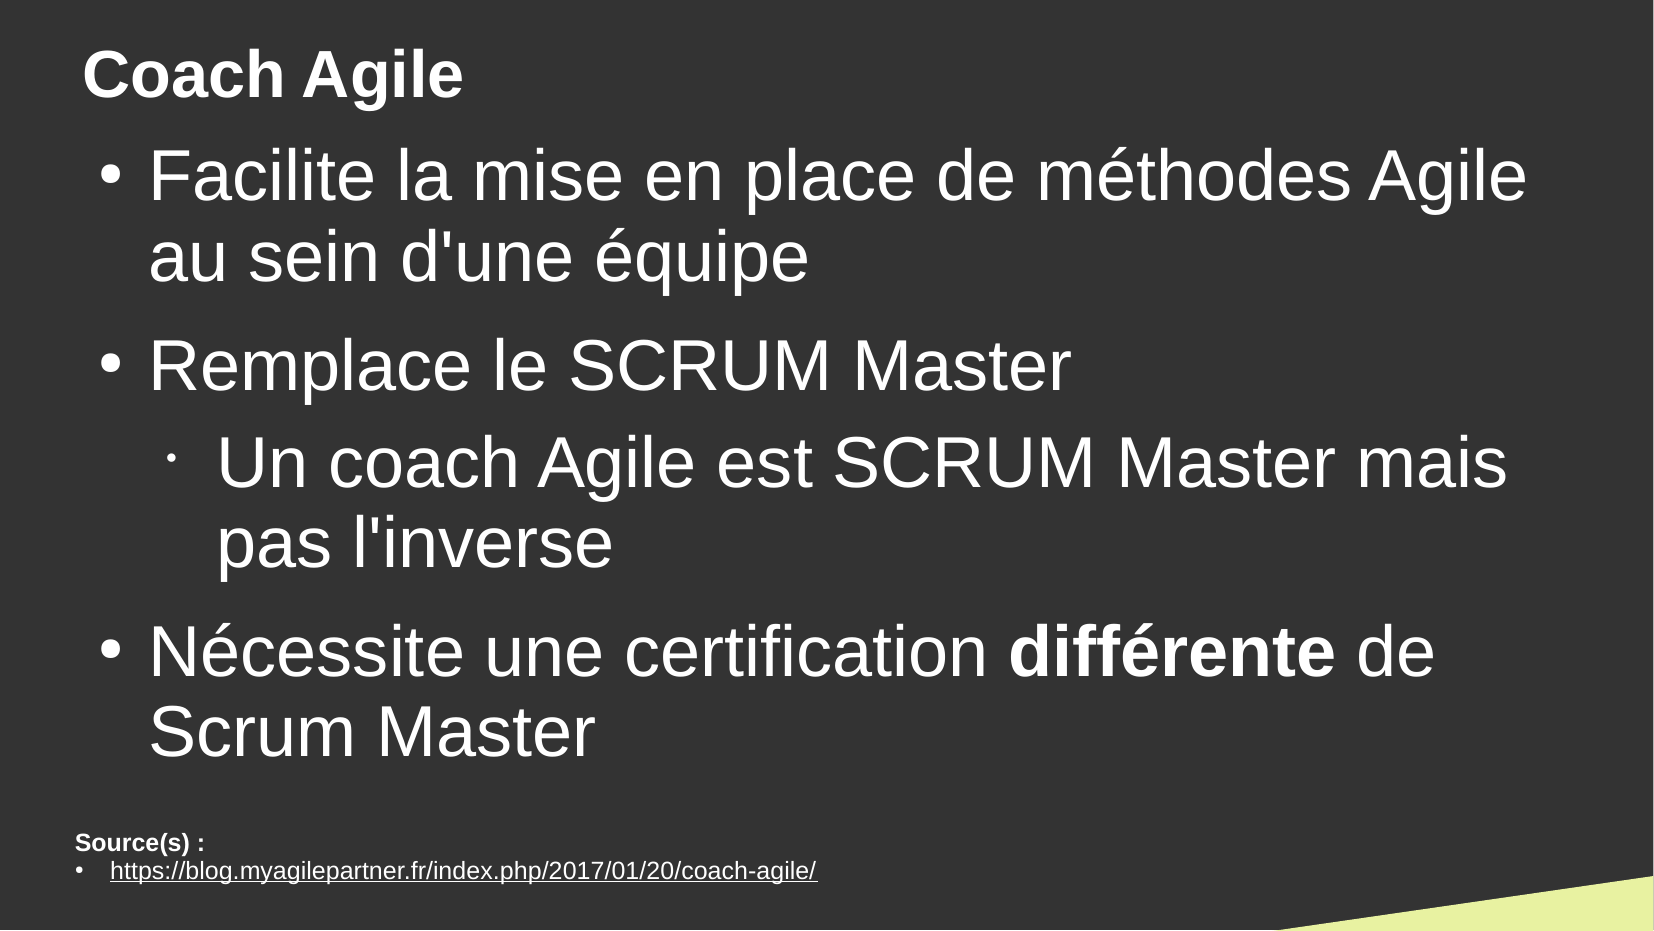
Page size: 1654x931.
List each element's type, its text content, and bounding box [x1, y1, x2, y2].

text_box [1272, 875, 1654, 931]
list Facilite la mise en place de méthodes Agile au sein d'une équipe Remplace le SCRUM Master Un coach Agile est SCRUM Master mais pas l'inverse Nécessite une certification différente de Scrum Master [80, 135, 1620, 777]
text_box Source(s) : https://blog.myagilepartner.fr/index.php/2017/01/20/coach-agile/ [60, 821, 1546, 921]
title Coach Agile [82, 37, 1571, 122]
